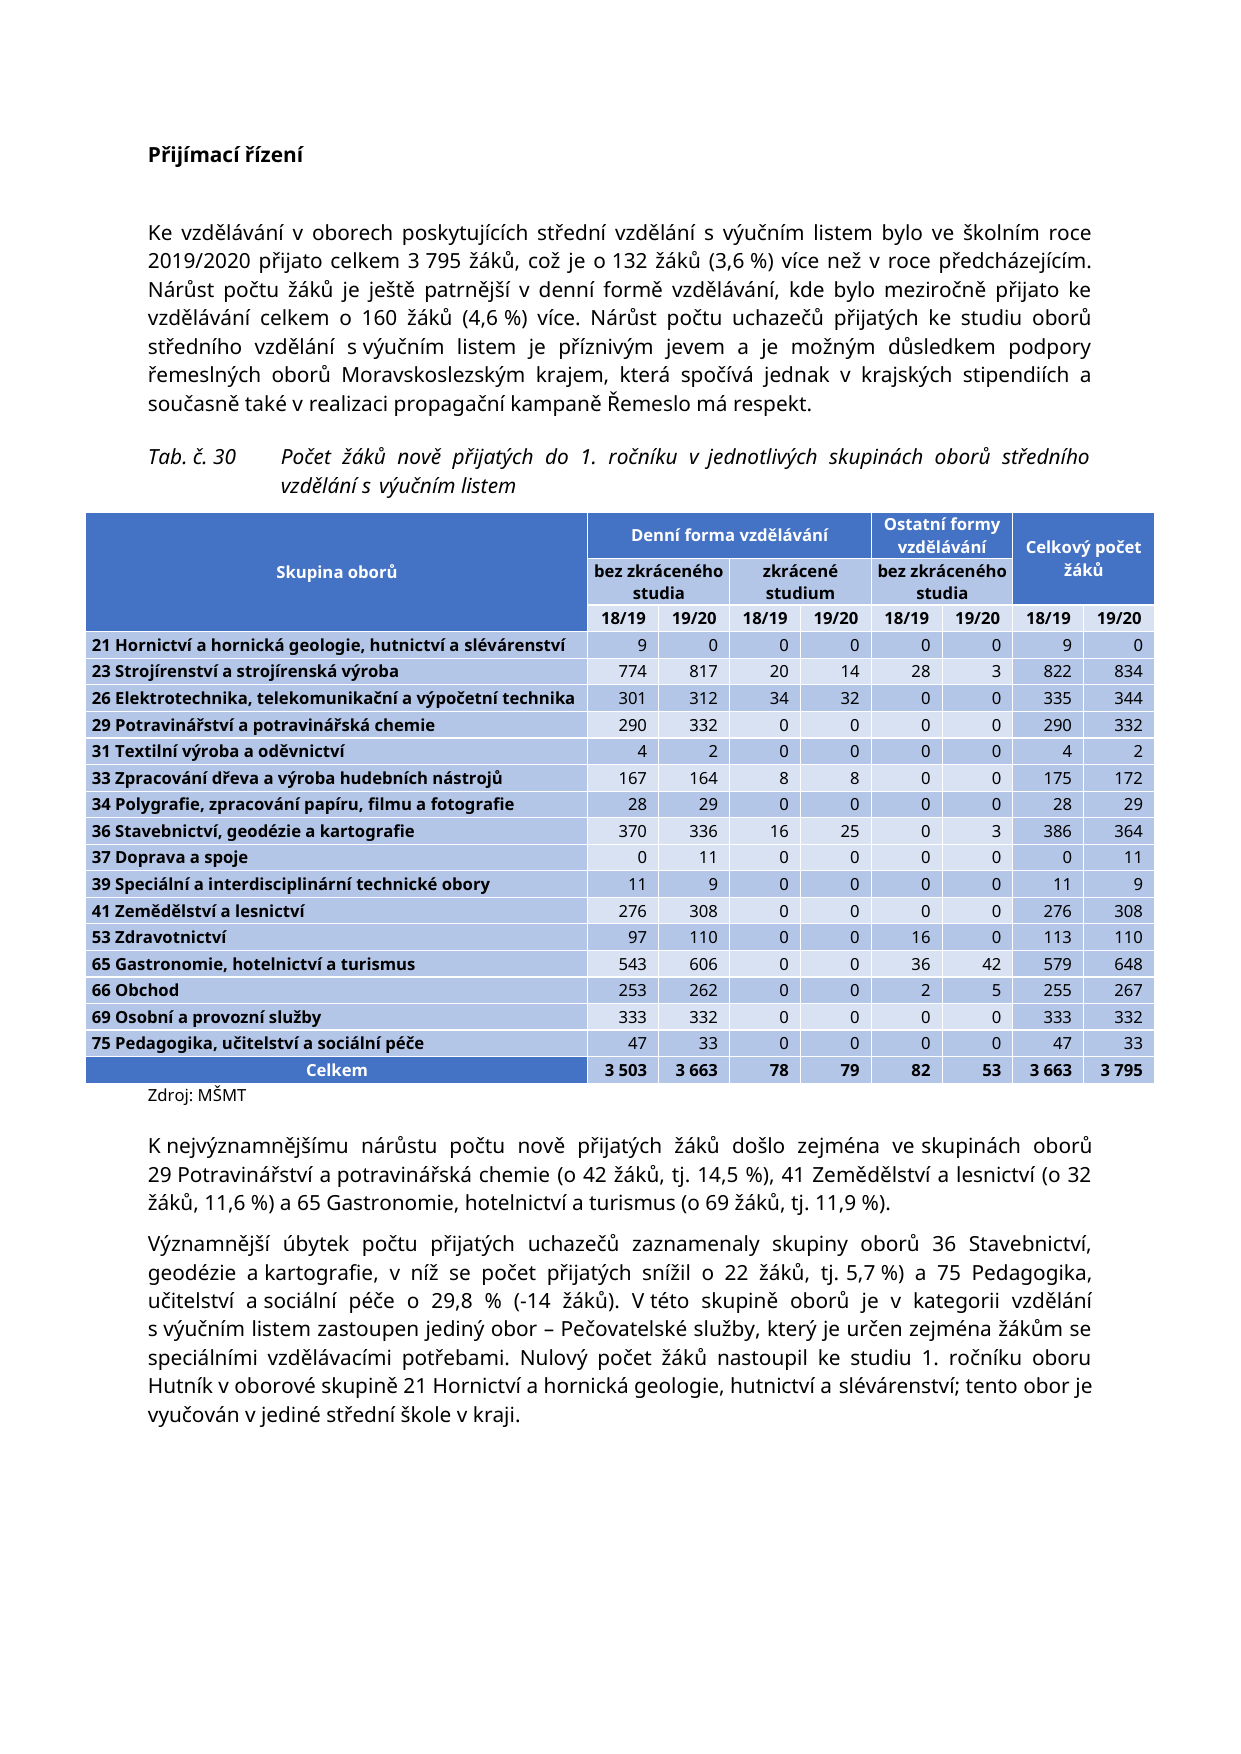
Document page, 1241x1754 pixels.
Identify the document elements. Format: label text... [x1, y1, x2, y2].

table_cell 78 [730, 1057, 800, 1083]
table_cell Celkem [86, 1057, 587, 1083]
table_cell 36 [872, 951, 942, 976]
table_cell 42 [943, 951, 1012, 976]
table_cell 0 [943, 871, 1012, 897]
table_cell 308 [659, 898, 729, 923]
table_header Denní forma vzdělávání [588, 513, 871, 558]
text Významnější úbytek počtu přijatých uchazečů zaznamenaly skupiny oborů 36 Stavebnictví, geodézie a kartografie, v níž se počet přijatých snížil o 22 žáků, tj. 5,7 %) a 75 Pedagogika, učitelství a sociální péče o 29,8 % (-14 žáků). V této skupině oborů je v kategorii vzdělání s výučním listem zastoupen jediný obor – Pečovatelské služby, který je určen zejména žákům se speciálními vzdělávacími potřebami. Nulový počet žáků nastoupil ke studiu 1. ročníku oboru Hutník v oborové skupině 21 Hornictví a hornická geologie, hutnictví a slévárenství; tento obor je vyučován v jediné střední škole v kraji. [148, 1229, 1092, 1428]
table_cell 0 [943, 898, 1012, 923]
table_cell 11 [1084, 845, 1154, 870]
table_cell 0 [872, 632, 942, 658]
table_cell 0 [872, 685, 942, 711]
table_cell 0 [872, 845, 942, 870]
table_cell 834 [1084, 659, 1154, 684]
table_cell 47 [588, 1031, 658, 1056]
table_cell 110 [1084, 924, 1154, 950]
table_cell 0 [730, 712, 800, 737]
table_cell bez zkráceného studia [872, 559, 1012, 604]
table_cell 267 [1084, 978, 1154, 1003]
table_cell 364 [1084, 818, 1154, 844]
table_cell 0 [730, 792, 800, 817]
table_cell 0 [801, 898, 871, 923]
table_cell 23 Strojírenství a strojírenská výroba [86, 659, 587, 684]
table_cell 2 [872, 978, 942, 1003]
table_cell 4 [588, 739, 658, 764]
table_cell 79 [801, 1057, 871, 1083]
table_cell 0 [730, 978, 800, 1003]
table_cell 39 Speciální a interdisciplinární technické obory [86, 871, 587, 897]
table_cell 16 [730, 818, 800, 844]
table_cell 0 [801, 1004, 871, 1029]
table_cell 344 [1084, 685, 1154, 711]
table_cell 19/20 [659, 606, 729, 631]
table_cell 19/20 [943, 606, 1012, 631]
table_cell 308 [1084, 898, 1154, 923]
table_cell 0 [872, 712, 942, 737]
table_cell 8 [730, 765, 800, 791]
table_cell 66 Obchod [86, 978, 587, 1003]
table_cell 0 [872, 898, 942, 923]
table_cell 65 Gastronomie, hotelnictví a turismus [86, 951, 587, 976]
table_cell 5 [943, 978, 1012, 1003]
table_cell 82 [872, 1057, 942, 1083]
table_cell 0 [730, 871, 800, 897]
table_cell 0 [1084, 632, 1154, 658]
text K nejvýznamnějšímu nárůstu počtu nově přijatých žáků došlo zejména ve skupinách oborů 29 Potravinářství a potravinářská chemie (o 42 žáků, tj. 14,5 %), 41 Zemědělství a lesnictví (o 32 žáků, 11,6 %) a 65 Gastronomie, hotelnictví a turismus (o 69 žáků, tj. 11,9 %). [148, 1131, 1092, 1217]
table_cell 97 [588, 924, 658, 950]
table_cell 34 [730, 685, 800, 711]
table_cell 175 [1013, 765, 1083, 791]
table_cell 41 Zemědělství a lesnictví [86, 898, 587, 923]
table_cell 3 [943, 818, 1012, 844]
table_cell 332 [1084, 712, 1154, 737]
table_cell 110 [659, 924, 729, 950]
table_cell 0 [943, 712, 1012, 737]
table_cell 9 [659, 871, 729, 897]
table_cell bez zkráceného studia [588, 559, 729, 604]
table_cell 53 [943, 1057, 1012, 1083]
table_cell 0 [659, 632, 729, 658]
table_cell 0 [801, 951, 871, 976]
table_cell 33 [659, 1031, 729, 1056]
list Počet žáků nově přijatých do 1. ročníku v jednotlivých skupinách oborů středního vzdělání s výučním listem [148, 442, 1092, 499]
table_cell 0 [943, 845, 1012, 870]
table_cell 69 Osobní a provozní služby [86, 1004, 587, 1029]
table_cell 0 [730, 632, 800, 658]
table_cell 34 Polygrafie, zpracování papíru, filmu a fotografie [86, 792, 587, 817]
text Ke vzdělávání v oborech poskytujících střední vzdělání s výučním listem bylo ve školním roce 2019/2020 přijato celkem 3 795 žáků, což je o 132 žáků (3,6 %) více než v roce předcházejícím. Nárůst počtu žáků je ještě patrnější v denní formě vzdělávání, kde bylo meziročně přijato ke vzdělávání celkem o 160 žáků (4,6 %) více. Nárůst počtu uchazečů přijatých ke studiu oborů středního vzdělání s výučním listem je příznivým jevem a je možným důsledkem podpory řemeslných oborů Moravskoslezským krajem, která spočívá jednak v krajských stipendiích a současně také v realizaci propagační kampaně Řemeslo má respekt. [148, 218, 1092, 417]
table_cell 28 [872, 659, 942, 684]
table_cell 8 [801, 765, 871, 791]
table_cell 817 [659, 659, 729, 684]
table_cell 290 [1013, 712, 1083, 737]
table_cell zkrácené studium [730, 559, 871, 604]
table_cell 0 [730, 1031, 800, 1056]
table_cell 0 [872, 739, 942, 764]
table_header Celkový počet žáků [1013, 513, 1154, 604]
table_cell 253 [588, 978, 658, 1003]
table_cell 164 [659, 765, 729, 791]
table_cell 16 [872, 924, 942, 950]
table_cell 262 [659, 978, 729, 1003]
table_cell 28 [1013, 792, 1083, 817]
table_cell 0 [730, 951, 800, 976]
table_cell 31 Textilní výroba a oděvnictví [86, 739, 587, 764]
table_cell 0 [943, 792, 1012, 817]
table_cell 332 [1084, 1004, 1154, 1029]
table_cell 579 [1013, 951, 1083, 976]
table_cell 0 [943, 685, 1012, 711]
table_cell 0 [801, 845, 871, 870]
table_cell 18/19 [730, 606, 800, 631]
table_cell 19/20 [801, 606, 871, 631]
table_cell 0 [1013, 845, 1083, 870]
table_cell 0 [872, 1004, 942, 1029]
table_cell 0 [730, 924, 800, 950]
table_header Skupina oborů [86, 513, 587, 631]
table_cell 0 [730, 1004, 800, 1029]
table_cell 0 [872, 1031, 942, 1056]
table_cell 0 [943, 1004, 1012, 1029]
table_cell 11 [659, 845, 729, 870]
table_cell 2 [1084, 739, 1154, 764]
table_cell 0 [872, 792, 942, 817]
table_cell 25 [801, 818, 871, 844]
table_cell 21 Hornictví a hornická geologie, hutnictví a slévárenství [86, 632, 587, 658]
table_cell 167 [588, 765, 658, 791]
table_cell 301 [588, 685, 658, 711]
table_cell 370 [588, 818, 658, 844]
table_cell 648 [1084, 951, 1154, 976]
table_cell 29 [659, 792, 729, 817]
table_cell 14 [801, 659, 871, 684]
table_cell 0 [872, 818, 942, 844]
table_cell 606 [659, 951, 729, 976]
table_cell 3 663 [659, 1057, 729, 1083]
table_cell 0 [588, 845, 658, 870]
table_cell 9 [588, 632, 658, 658]
table_cell 0 [801, 792, 871, 817]
table_cell 26 Elektrotechnika, telekomunikační a výpočetní technika [86, 685, 587, 711]
table_cell 53 Zdravotnictví [86, 924, 587, 950]
table_cell 0 [801, 712, 871, 737]
table_cell 0 [872, 765, 942, 791]
table_cell 336 [659, 818, 729, 844]
table_cell 9 [1084, 871, 1154, 897]
table_cell 33 Zpracování dřeva a výroba hudebních nástrojů [86, 765, 587, 791]
table_cell 312 [659, 685, 729, 711]
table_cell 19/20 [1084, 606, 1154, 631]
table_cell 32 [801, 685, 871, 711]
table_cell 29 Potravinářství a potravinářská chemie [86, 712, 587, 737]
table_cell 33 [1084, 1031, 1154, 1056]
table_cell 18/19 [588, 606, 658, 631]
table_cell 37 Doprava a spoje [86, 845, 587, 870]
table_cell 0 [730, 739, 800, 764]
table_cell 0 [943, 924, 1012, 950]
table_cell 113 [1013, 924, 1083, 950]
table_cell 386 [1013, 818, 1083, 844]
table_cell 0 [872, 871, 942, 897]
table_cell 3 [943, 659, 1012, 684]
table_cell 0 [730, 845, 800, 870]
table_cell 0 [801, 978, 871, 1003]
table_cell 543 [588, 951, 658, 976]
table_cell 3 503 [588, 1057, 658, 1083]
table_cell 333 [1013, 1004, 1083, 1029]
table_cell 0 [730, 898, 800, 923]
table_cell 2 [659, 739, 729, 764]
table_cell 11 [1013, 871, 1083, 897]
table_cell 290 [588, 712, 658, 737]
text Zdroj: MŠMT [148, 1084, 1092, 1106]
table_cell 0 [801, 739, 871, 764]
table_cell 3 795 [1084, 1057, 1154, 1083]
table_cell 0 [943, 632, 1012, 658]
table_cell 0 [943, 1031, 1012, 1056]
table_cell 276 [1013, 898, 1083, 923]
text Přijímací řízení [148, 140, 1092, 168]
table_cell 20 [730, 659, 800, 684]
table_cell 332 [659, 1004, 729, 1029]
table_cell 276 [588, 898, 658, 923]
table_cell 0 [943, 765, 1012, 791]
table_cell 75 Pedagogika, učitelství a sociální péče [86, 1031, 587, 1056]
table_cell 18/19 [872, 606, 942, 631]
table_cell 0 [801, 632, 871, 658]
table_cell 172 [1084, 765, 1154, 791]
table_cell 4 [1013, 739, 1083, 764]
table_cell 28 [588, 792, 658, 817]
table_cell 47 [1013, 1031, 1083, 1056]
table_cell 3 663 [1013, 1057, 1083, 1083]
table_cell 335 [1013, 685, 1083, 711]
table_cell 29 [1084, 792, 1154, 817]
table_cell 822 [1013, 659, 1083, 684]
table_cell 0 [801, 871, 871, 897]
table_cell 36 Stavebnictví, geodézie a kartografie [86, 818, 587, 844]
table_cell 774 [588, 659, 658, 684]
table_cell 11 [588, 871, 658, 897]
table_cell 18/19 [1013, 606, 1083, 631]
table_header Ostatní formy vzdělávání [872, 513, 1012, 558]
table_cell 9 [1013, 632, 1083, 658]
table_cell 0 [801, 924, 871, 950]
table_cell 0 [943, 739, 1012, 764]
table_cell 255 [1013, 978, 1083, 1003]
table_cell 332 [659, 712, 729, 737]
table_cell 0 [801, 1031, 871, 1056]
table_cell 333 [588, 1004, 658, 1029]
